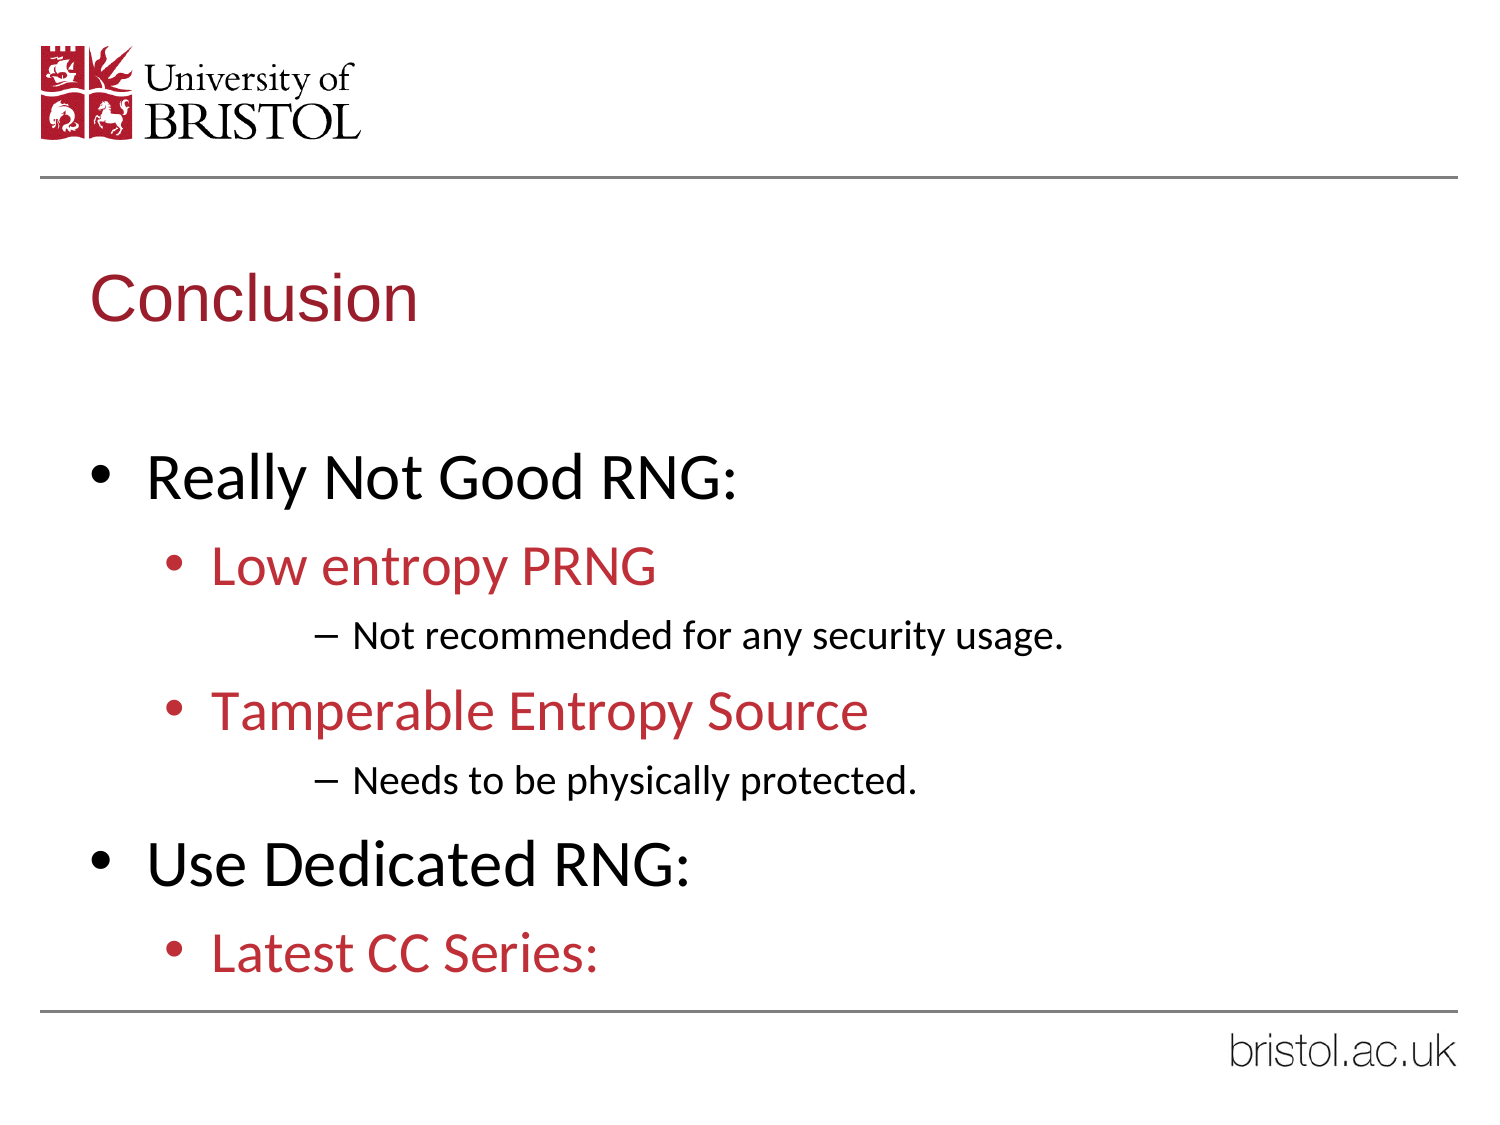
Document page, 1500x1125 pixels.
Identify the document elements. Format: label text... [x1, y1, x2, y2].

picture [41, 46, 361, 140]
title Conclusion [75, 200, 1426, 389]
list Really Not Good RNG: Low entropy PRNG Not recommended for any security usage. Tamperable Entropy Source Needs to be physically protected. Use Dedicated RNG: Latest CC Series: [75, 425, 1426, 1005]
picture [1214, 1023, 1459, 1080]
